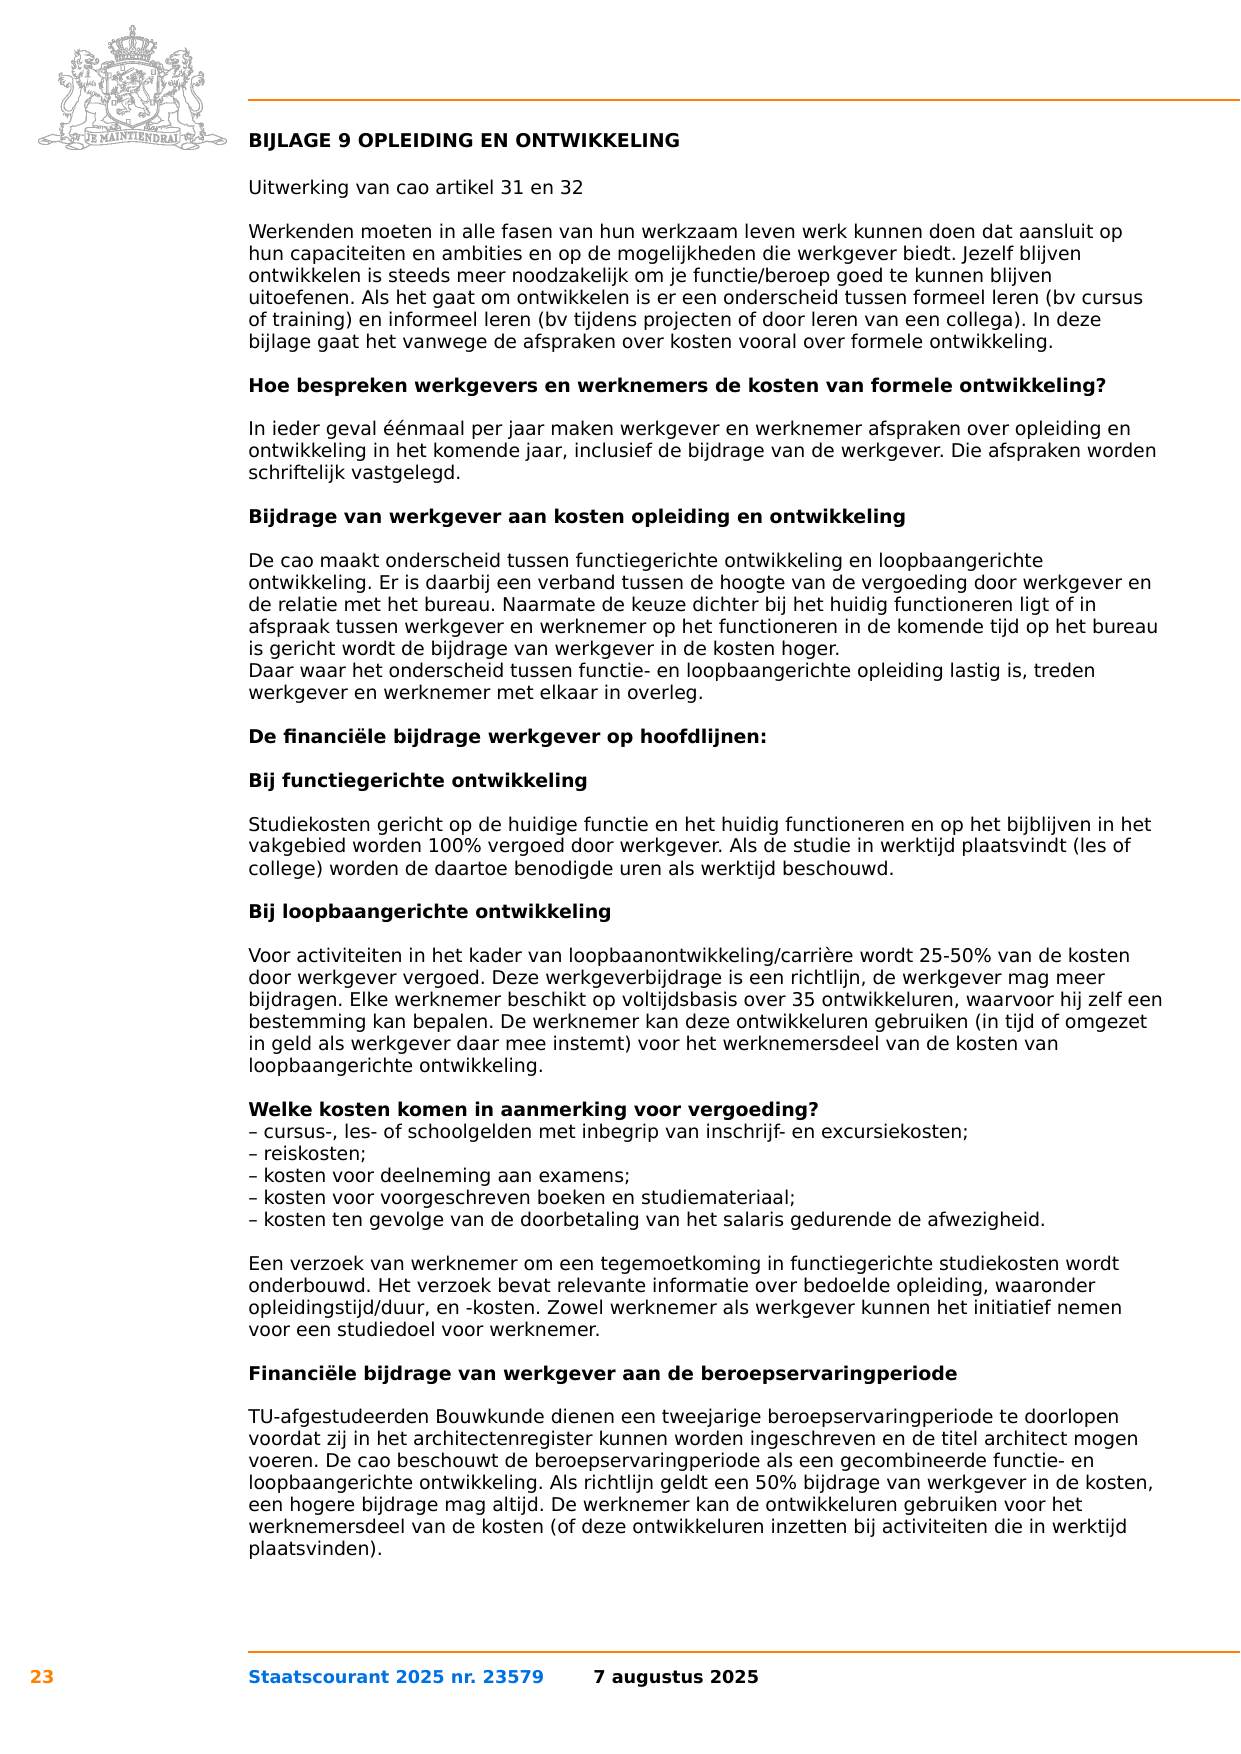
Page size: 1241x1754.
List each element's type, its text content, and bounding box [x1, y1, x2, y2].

text – cursus-, les- of schoolgelden met inbegrip van inschrijf- en excursiekosten; [248, 1121, 1163, 1143]
text Studiekosten gericht op de huidige functie en het huidig functioneren en op het bijblijven in het vakgebied worden 100% vergoed door werkgever. Als de studie in werktijd plaatsvindt (les of college) worden de daartoe benodigde uren als werktijd beschouwd. [248, 813, 1163, 879]
text – kosten voor voorgeschreven boeken en studiemateriaal; [248, 1187, 1163, 1209]
text Een verzoek van werknemer om een tegemoetkoming in functiegerichte studiekosten wordt onderbouwd. Het verzoek bevat relevante informatie over bedoelde opleiding, waaronder opleidingstijd/duur, en -kosten. Zowel werknemer als werkgever kunnen het initiatief nemen voor een studiedoel voor werknemer. [248, 1253, 1163, 1341]
text Daar waar het onderscheid tussen functie- en loopbaangerichte opleiding lastig is, treden werkgever en werknemer met elkaar in overleg. [248, 660, 1163, 704]
subtitle Bij functiegerichte ontwikkeling [248, 769, 1163, 792]
text TU-afgestudeerden Bouwkunde dienen een tweejarige beroepservaringperiode te doorlopen voordat zij in het architectenregister kunnen worden ingeschreven en de titel architect mogen voeren. De cao beschouwt de beroepservaringperiode als een gecombineerde functie- en loopbaangerichte ontwikkeling. Als richtlijn geldt een 50% bijdrage van werkgever in de kosten, een hogere bijdrage mag altijd. De werknemer kan de ontwikkeluren gebruiken voor het werknemersdeel van de kosten (of deze ontwikkeluren inzetten bij activiteiten die in werktijd plaatsvinden). [248, 1406, 1163, 1560]
text In ieder geval éénmaal per jaar maken werkgever en werknemer afspraken over opleiding en ontwikkeling in het komende jaar, inclusief de bijdrage van de werkgever. Die afspraken worden schriftelijk vastgelegd. [248, 418, 1163, 484]
picture [38, 25, 227, 150]
text Werkenden moeten in alle fasen van hun werkzaam leven werk kunnen doen dat aansluit op hun capaciteiten en ambities en op de mogelijkheden die werkgever biedt. Jezelf blijven ontwikkelen is steeds meer noodzakelijk om je functie/beroep goed te kunnen blijven uitoefenen. Als het gaat om ontwikkelen is er een onderscheid tussen formeel leren (bv cursus of training) en informeel leren (bv tijdens projecten of door leren van een collega). In deze bijlage gaat het vanwege de afspraken over kosten vooral over formele ontwikkeling. [248, 221, 1163, 353]
subtitle Bij loopbaangerichte ontwikkeling [248, 901, 1163, 923]
text – reiskosten; [248, 1143, 1163, 1165]
text De cao maakt onderscheid tussen functiegerichte ontwikkeling en loopbaangerichte ontwikkeling. Er is daarbij een verband tussen de hoogte van de vergoeding door werkgever en de relatie met het bureau. Naarmate de keuze dichter bij het huidig functioneren ligt of in afspraak tussen werkgever en werknemer op het functioneren in de komende tijd op het bureau is gericht wordt de bijdrage van werkgever in de kosten hoger. [248, 550, 1163, 660]
subtitle De financiële bijdrage werkgever op hoofdlijnen: [248, 726, 1163, 748]
subtitle BIJLAGE 9 OPLEIDING EN ONTWIKKELING [248, 130, 1163, 152]
subtitle Financiële bijdrage van werkgever aan de beroepservaringperiode [248, 1362, 1163, 1384]
text Voor activiteiten in het kader van loopbaanontwikkeling/carrière wordt 25-50% van de kosten door werkgever vergoed. Deze werkgeverbijdrage is een richtlijn, de werkgever mag meer bijdragen. Elke werknemer beschikt op voltijdsbasis over 35 ontwikkeluren, waarvoor hij zelf een bestemming kan bepalen. De werknemer kan deze ontwikkeluren gebruiken (in tijd of omgezet in geld als werkgever daar mee instemt) voor het werknemersdeel van de kosten van loopbaangerichte ontwikkeling. [248, 945, 1163, 1077]
text Uitwerking van cao artikel 31 en 32 [248, 177, 1163, 199]
text – kosten voor deelneming aan examens; [248, 1165, 1163, 1187]
subtitle Welke kosten komen in aanmerking voor vergoeding? [248, 1099, 1163, 1121]
subtitle Bijdrage van werkgever aan kosten opleiding en ontwikkeling [248, 506, 1163, 528]
text – kosten ten gevolge van de doorbetaling van het salaris gedurende de afwezigheid. [248, 1209, 1163, 1231]
subtitle Hoe bespreken werkgevers en werknemers de kosten van formele ontwikkeling? [248, 374, 1163, 396]
